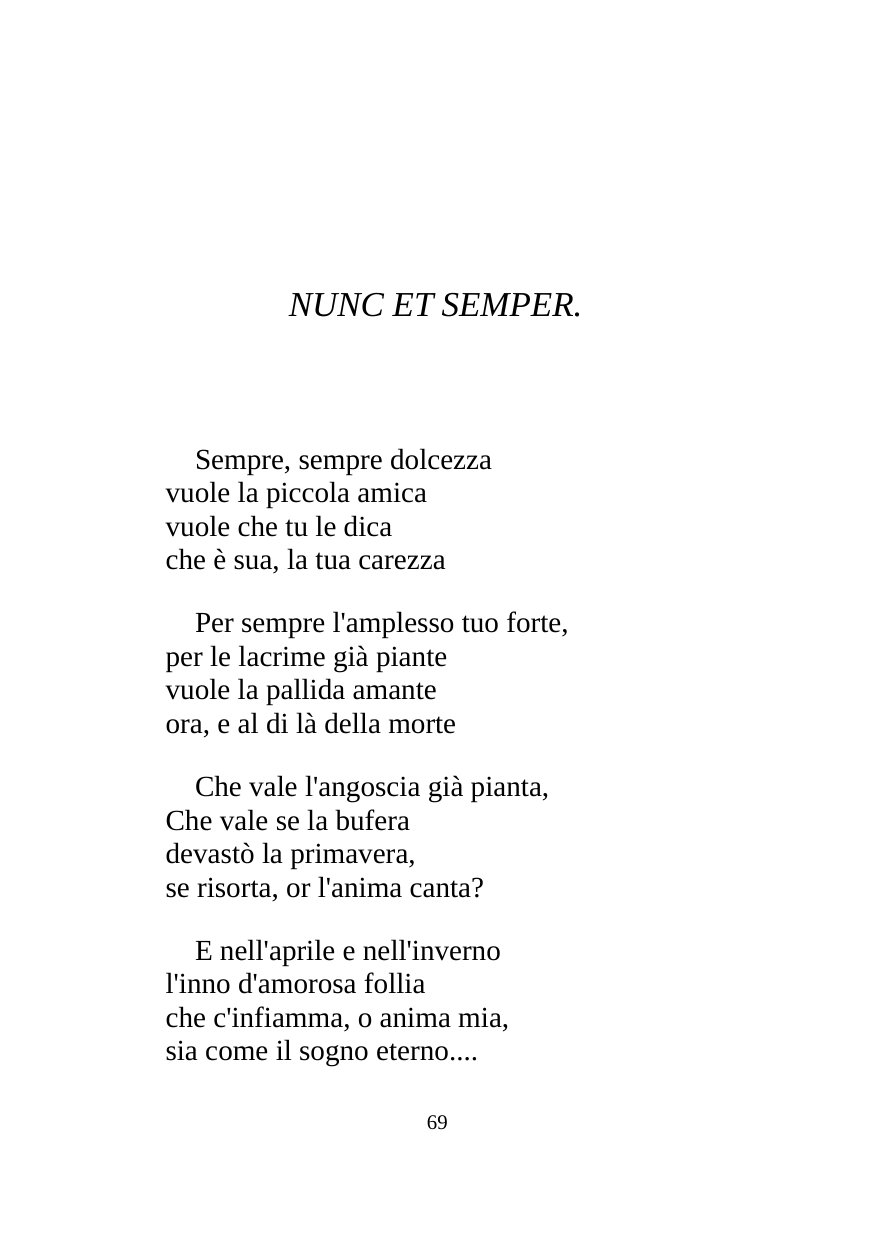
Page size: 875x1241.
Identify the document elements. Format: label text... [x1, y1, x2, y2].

text Per sempre l'amplesso tuo forte, per le lacrime già piante vuole la pallida amante ora, e al di là della morte [165, 605, 768, 739]
text Che vale l'angoscia già pianta, Che vale se la bufera devastò la primavera, se risorta, or l'anima canta? [165, 769, 768, 903]
text E nell'aprile e nell'inverno l'inno d'amorosa follia che c'infiamma, o anima mia, sia come il sogno eterno.... [165, 933, 768, 1067]
subtitle NUNC ET SEMPER. [106, 283, 768, 324]
text Sempre, sempre dolcezza vuole la piccola amica vuole che tu le dica che è sua, la tua carezza [165, 442, 768, 576]
